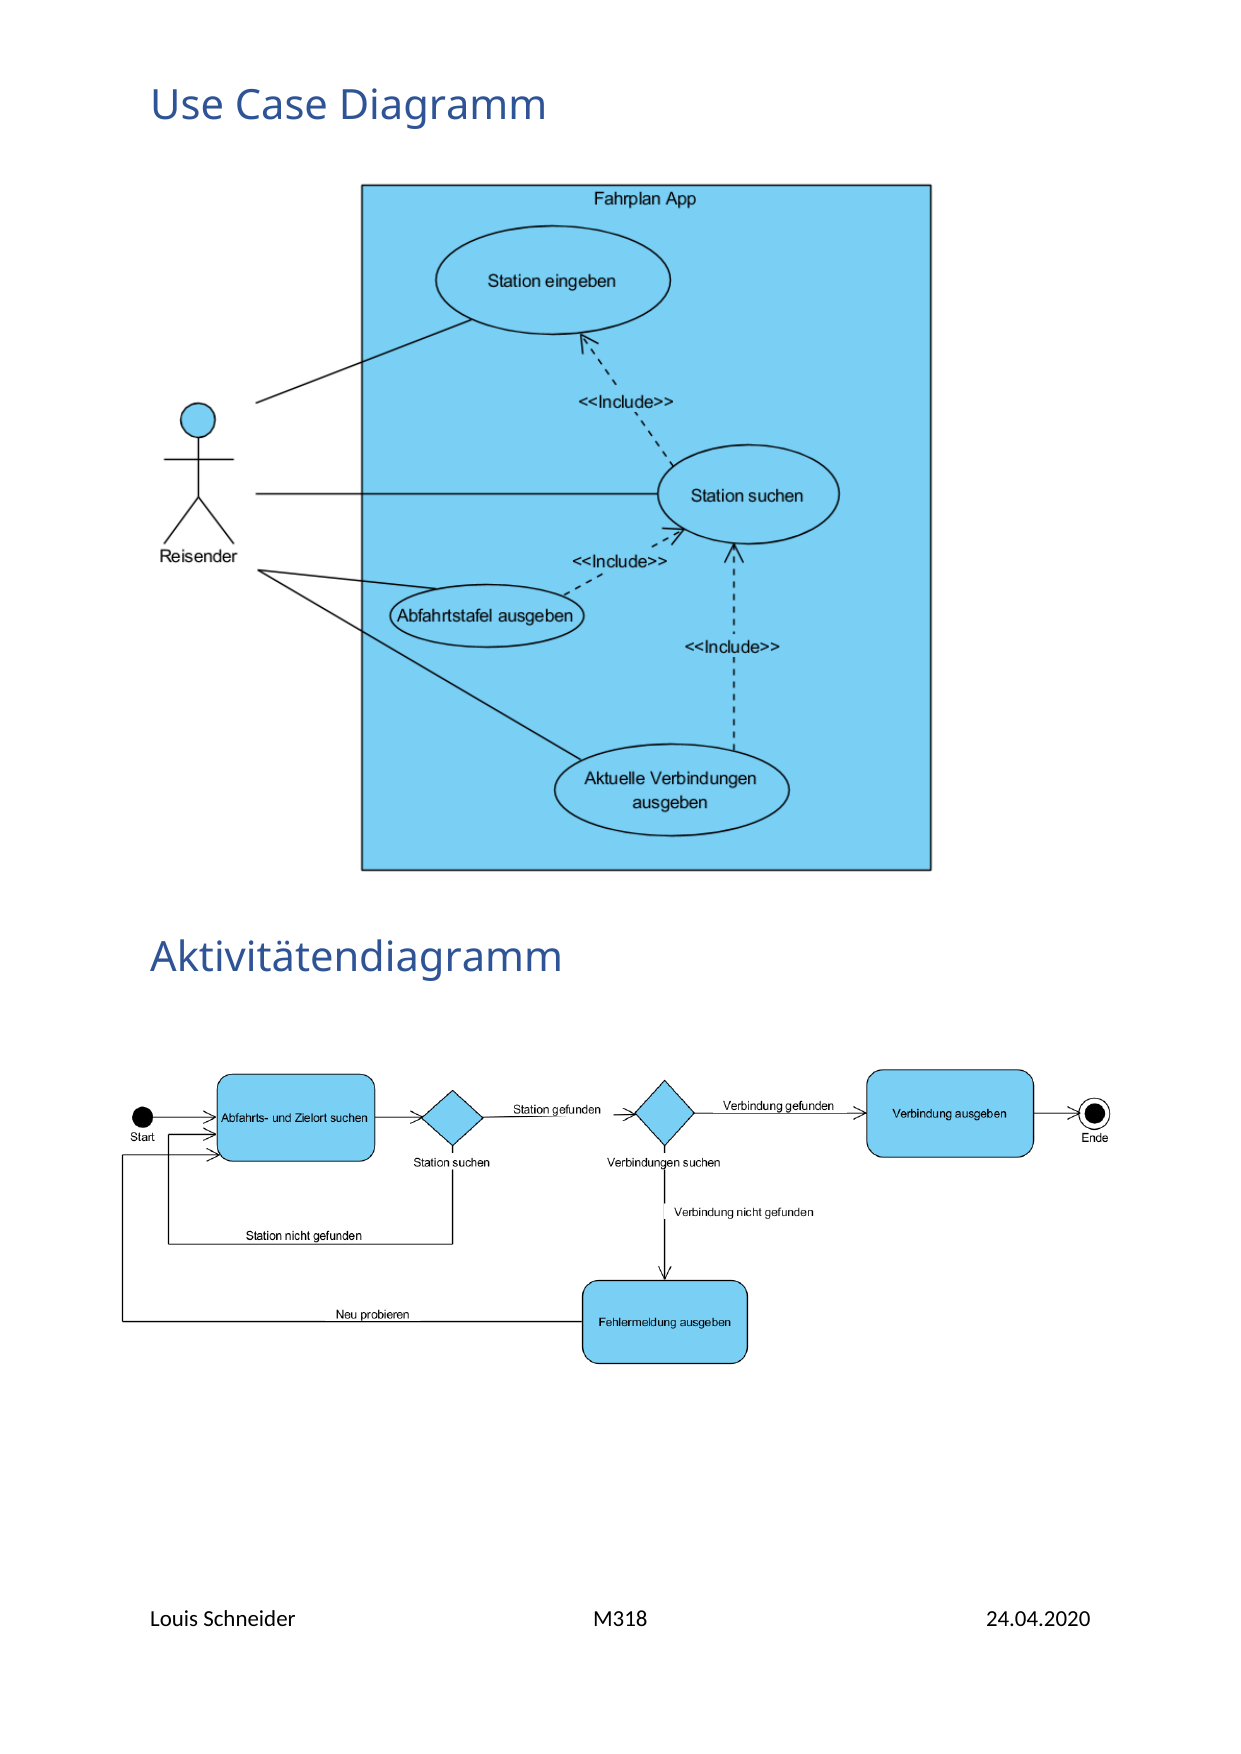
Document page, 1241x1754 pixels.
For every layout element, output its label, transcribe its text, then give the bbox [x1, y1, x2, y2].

subtitle Aktivitätendiagramm [150, 926, 1090, 983]
subtitle Use Case Diagramm [150, 75, 1090, 132]
